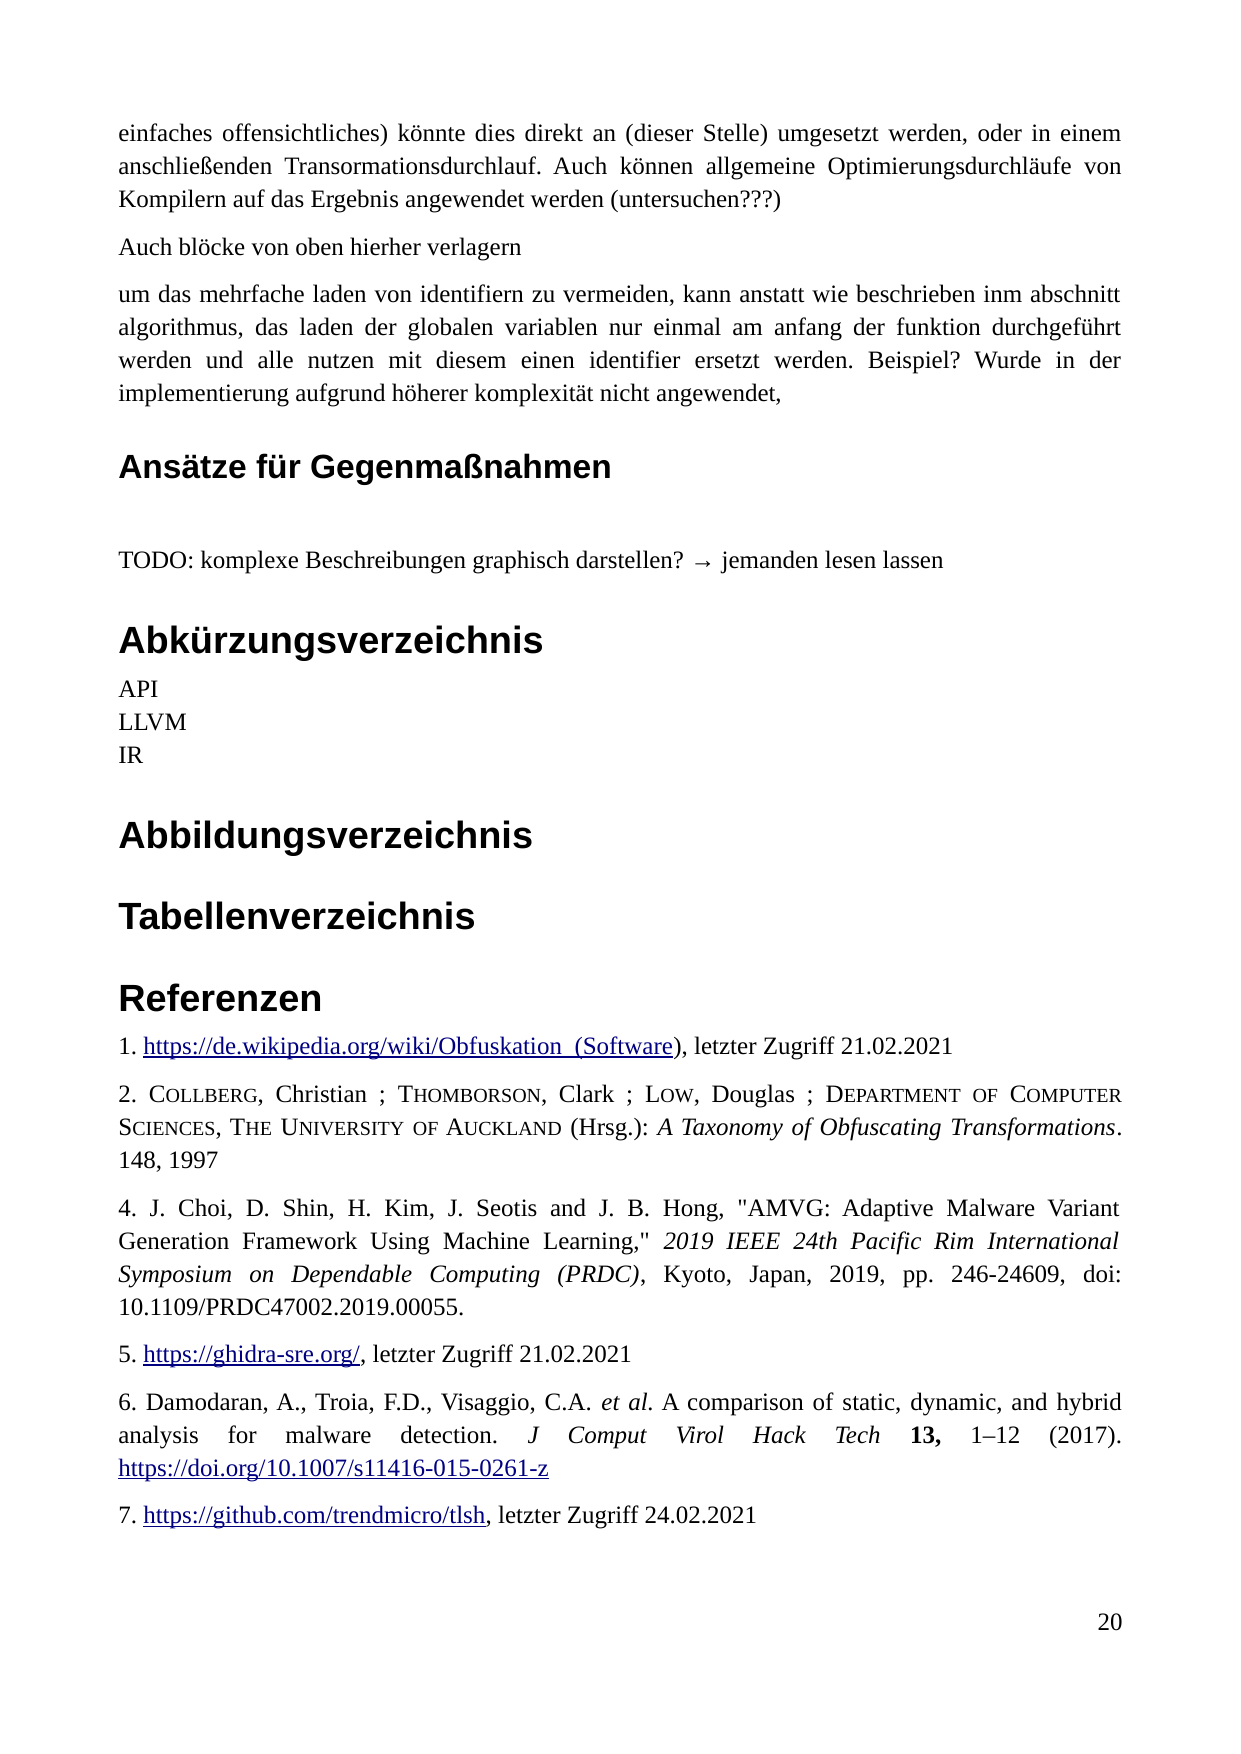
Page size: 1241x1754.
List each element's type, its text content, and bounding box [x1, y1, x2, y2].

subtitle Abkürzungsverzeichnis [118, 618, 1122, 662]
text 2. Collberg, Christian ; Thomborson, Clark ; Low, Douglas ; Department of Computer Sciences, The University of Auckland (Hrsg.): A Taxonomy of Obfuscating Transformations. 148, 1997 [118, 1079, 1122, 1174]
text 5. https://ghidra-sre.org/, letzter Zugriff 21.02.2021 [118, 1339, 1122, 1368]
text API LLVM IR [118, 674, 1122, 769]
subtitle Referenzen [118, 975, 1122, 1019]
text 7. https://github.com/trendmicro/tlsh, letzter Zugriff 24.02.2021 [118, 1501, 1122, 1529]
text Auch blöcke von oben hierher verlagern [118, 232, 1122, 261]
text TODO: komplexe Beschreibungen graphisch darstellen? → jemanden lesen lassen [118, 546, 1122, 574]
text 1. https://de.wikipedia.org/wiki/Obfuskation_(Software), letzter Zugriff 21.02.2021 [118, 1031, 1122, 1060]
subtitle Abbildungsverzeichnis [118, 813, 1122, 857]
text 4. J. Choi, D. Shin, H. Kim, J. Seotis and J. B. Hong, "AMVG: Adaptive Malware Variant Generation Framework Using Machine Learning," 2019 IEEE 24th Pacific Rim International Symposium on Dependable Computing (PRDC), Kyoto, Japan, 2019, pp. 246-24609, doi: 10.1109/PRDC47002.2019.00055. [118, 1193, 1122, 1321]
text um das mehrfache laden von identifiern zu vermeiden, kann anstatt wie beschrieben inm abschnitt algorithmus, das laden der globalen variablen nur einmal am anfang der funktion durchgeführt werden und alle nutzen mit diesem einen identifier ersetzt werden. Beispiel? Wurde in der implementierung aufgrund höherer komplexität nicht angewendet, [118, 279, 1122, 407]
subtitle Tabellenverzeichnis [118, 894, 1122, 938]
text einfaches offensichtliches) könnte dies direkt an (dieser Stelle) umgesetzt werden, oder in einem anschließenden Transormationsdurchlauf. Auch können allgemeine Optimierungsdurchläufe von Kompilern auf das Ergebnis angewendet werden (untersuchen???) [118, 118, 1122, 213]
text 6. Damodaran, A., Troia, F.D., Visaggio, C.A. et al. A comparison of static, dynamic, and hybrid analysis for malware detection. J Comput Virol Hack Tech 13, 1–12 (2017). https://doi.org/10.1007/s11416-015-0261-z [118, 1387, 1122, 1482]
subtitle Ansätze für Gegenmaßnahmen [118, 447, 1122, 486]
